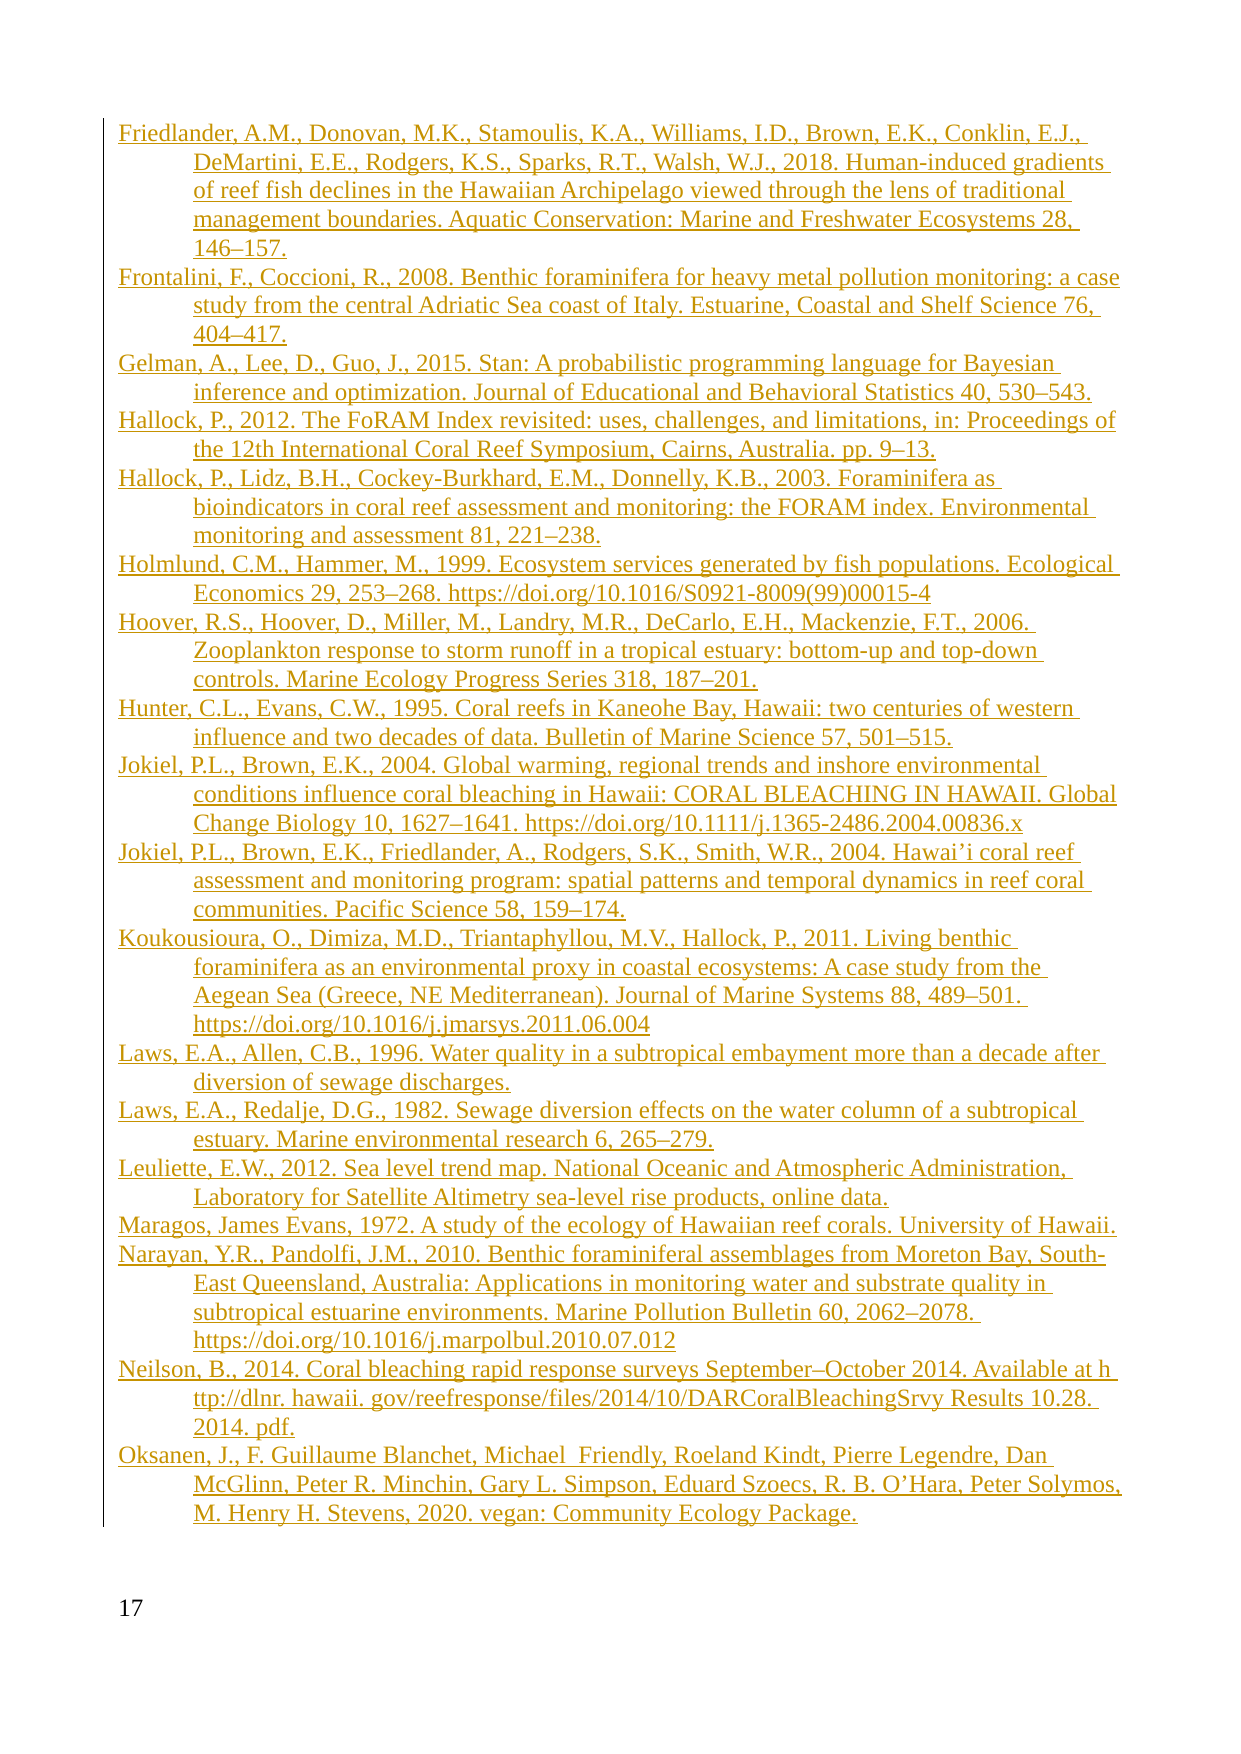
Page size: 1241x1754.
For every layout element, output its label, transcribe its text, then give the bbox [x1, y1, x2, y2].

text Laws, E.A., Allen, C.B., 1996. Water quality in a subtropical embayment more than a decade after diversion of sewage discharges. [118, 1038, 1122, 1096]
text Jokiel, P.L., Brown, E.K., Friedlander, A., Rodgers, S.K., Smith, W.R., 2004. Hawai’i coral reef assessment and monitoring program: spatial patterns and temporal dynamics in reef coral communities. Pacific Science 58, 159–174. [118, 837, 1122, 923]
text Gelman, A., Lee, D., Guo, J., 2015. Stan: A probabilistic programming language for Bayesian inference and optimization. Journal of Educational and Behavioral Statistics 40, 530–543. [118, 348, 1122, 406]
text Maragos, James Evans, 1972. A study of the ecology of Hawaiian reef corals. University of Hawaii. [118, 1211, 1122, 1239]
text Hoover, R.S., Hoover, D., Miller, M., Landry, M.R., DeCarlo, E.H., Mackenzie, F.T., 2006. Zooplankton response to storm runoff in a tropical estuary: bottom-up and top-down controls. Marine Ecology Progress Series 318, 187–201. [118, 607, 1122, 693]
text Holmlund, C.M., Hammer, M., 1999. Ecosystem services generated by fish populations. Ecological Economics 29, 253–268. https://doi.org/10.1016/S0921-8009(99)00015-4 [118, 549, 1122, 607]
text Neilson, B., 2014. Coral bleaching rapid response surveys September–October 2014. Available at h ttp://dlnr. hawaii. gov/reefresponse/files/2014/10/DARCoralBleachingSrvy Results 10.28. 2014. pdf. [118, 1354, 1122, 1441]
text Leuliette, E.W., 2012. Sea level trend map. National Oceanic and Atmospheric Administration, Laboratory for Satellite Altimetry sea-level rise products, online data. [118, 1153, 1122, 1211]
text Oksanen, J., F. Guillaume Blanchet, Michael Friendly, Roeland Kindt, Pierre Legendre, Dan McGlinn, Peter R. Minchin, Gary L. Simpson, Eduard Szoecs, R. B. O’Hara, Peter Solymos, M. Henry H. Stevens, 2020. vegan: Community Ecology Package. [118, 1441, 1122, 1527]
text Jokiel, P.L., Brown, E.K., 2004. Global warming, regional trends and inshore environmental conditions influence coral bleaching in Hawaii: CORAL BLEACHING IN HAWAII. Global Change Biology 10, 1627–1641. https://doi.org/10.1111/j.1365-2486.2004.00836.x [118, 751, 1122, 837]
text Hallock, P., Lidz, B.H., Cockey-Burkhard, E.M., Donnelly, K.B., 2003. Foraminifera as bioindicators in coral reef assessment and monitoring: the FORAM index. Environmental monitoring and assessment 81, 221–238. [118, 463, 1122, 549]
text Frontalini, F., Coccioni, R., 2008. Benthic foraminifera for heavy metal pollution monitoring: a case study from the central Adriatic Sea coast of Italy. Estuarine, Coastal and Shelf Science 76, 404–417. [118, 262, 1122, 348]
text Hallock, P., 2012. The FoRAM Index revisited: uses, challenges, and limitations, in: Proceedings of the 12th International Coral Reef Symposium, Cairns, Australia. pp. 9–13. [118, 406, 1122, 463]
text Laws, E.A., Redalje, D.G., 1982. Sewage diversion effects on the water column of a subtropical estuary. Marine environmental research 6, 265–279. [118, 1096, 1122, 1153]
text Hunter, C.L., Evans, C.W., 1995. Coral reefs in Kaneohe Bay, Hawaii: two centuries of western influence and two decades of data. Bulletin of Marine Science 57, 501–515. [118, 693, 1122, 751]
text Narayan, Y.R., Pandolfi, J.M., 2010. Benthic foraminiferal assemblages from Moreton Bay, South-East Queensland, Australia: Applications in monitoring water and substrate quality in subtropical estuarine environments. Marine Pollution Bulletin 60, 2062–2078. https://doi.org/10.1016/j.marpolbul.2010.07.012 [118, 1239, 1122, 1354]
text Koukousioura, O., Dimiza, M.D., Triantaphyllou, M.V., Hallock, P., 2011. Living benthic foraminifera as an environmental proxy in coastal ecosystems: A case study from the Aegean Sea (Greece, NE Mediterranean). Journal of Marine Systems 88, 489–501. https://doi.org/10.1016/j.jmarsys.2011.06.004 [118, 923, 1122, 1038]
text Friedlander, A.M., Donovan, M.K., Stamoulis, K.A., Williams, I.D., Brown, E.K., Conklin, E.J., DeMartini, E.E., Rodgers, K.S., Sparks, R.T., Walsh, W.J., 2018. Human‐induced gradients of reef fish declines in the Hawaiian Archipelago viewed through the lens of traditional management boundaries. Aquatic Conservation: Marine and Freshwater Ecosystems 28, 146–157. [118, 118, 1122, 262]
